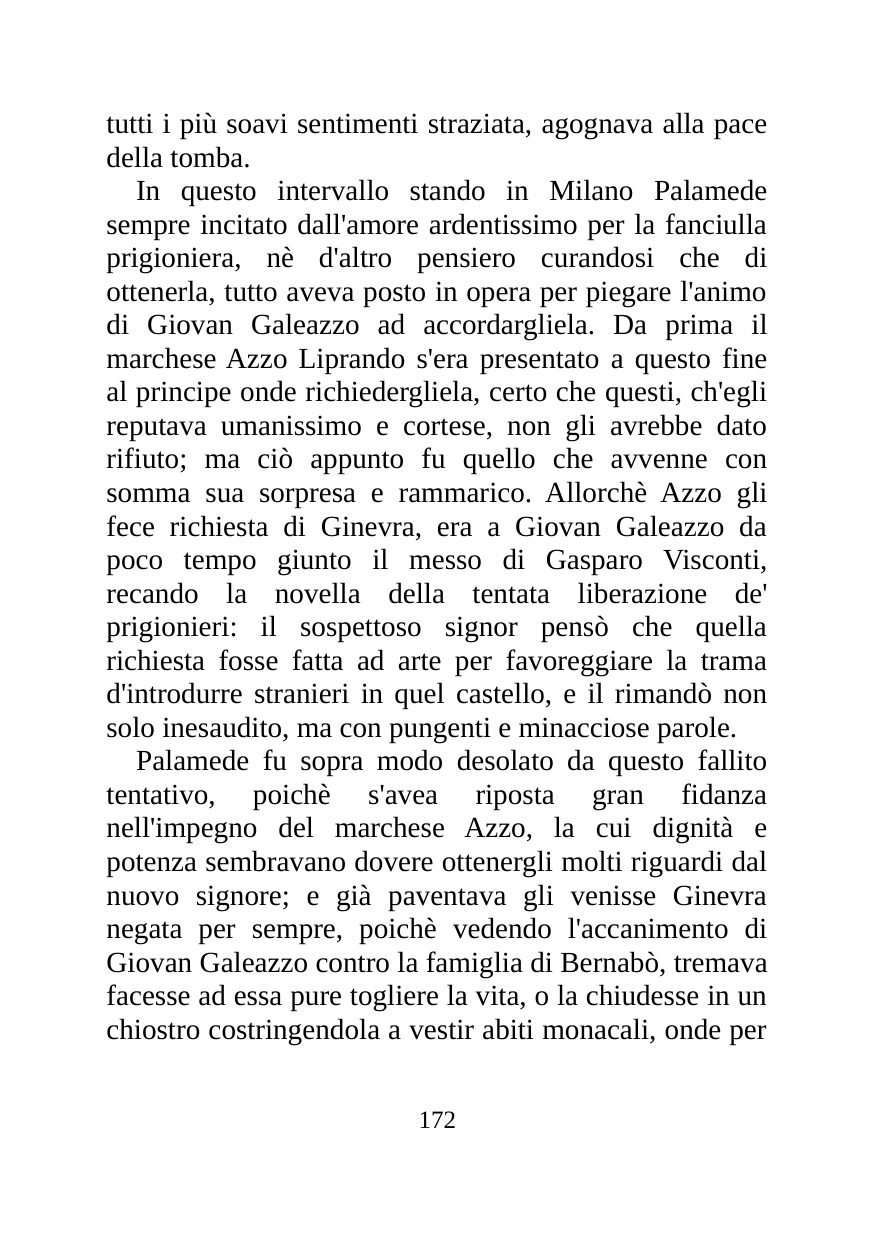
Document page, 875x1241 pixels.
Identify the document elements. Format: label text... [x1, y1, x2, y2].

text In questo intervallo stando in Milano Palamede sempre incitato dall'amore ardentissimo per la fanciulla prigioniera, nè d'altro pensiero curandosi che di ottenerla, tutto aveva posto in opera per piegare l'animo di Giovan Galeazzo ad accordargliela. Da prima il marchese Azzo Liprando s'era presentato a questo fine al principe onde richiedergliela, certo che questi, ch'egli reputava umanissimo e cortese, non gli avrebbe dato rifiuto; ma ciò appunto fu quello che avvenne con somma sua sorpresa e rammarico. Allorchè Azzo gli fece richiesta di Ginevra, era a Giovan Galeazzo da poco tempo giunto il messo di Gasparo Visconti, recando la novella della tentata liberazione de' prigionieri: il sospettoso signor pensò che quella richiesta fosse fatta ad arte per favoreggiare la trama d'introdurre stranieri in quel castello, e il rimandò non solo inesaudito, ma con pungenti e minacciose parole. [106, 173, 768, 743]
text Palamede fu sopra modo desolato da questo fallito tentativo, poichè s'avea riposta gran fidanza nell'impegno del marchese Azzo, la cui dignità e potenza sembravano dovere ottenergli molti riguardi dal nuovo signore; e già paventava gli venisse Ginevra negata per sempre, poichè vedendo l'accanimento di Giovan Galeazzo contro la famiglia di Bernabò, tremava facesse ad essa pure togliere la vita, o la chiudesse in un chiostro costringendola a vestir abiti monacali, onde per [106, 743, 768, 1045]
text tutti i più soavi sentimenti straziata, agognava alla pace della tomba. [106, 106, 768, 173]
